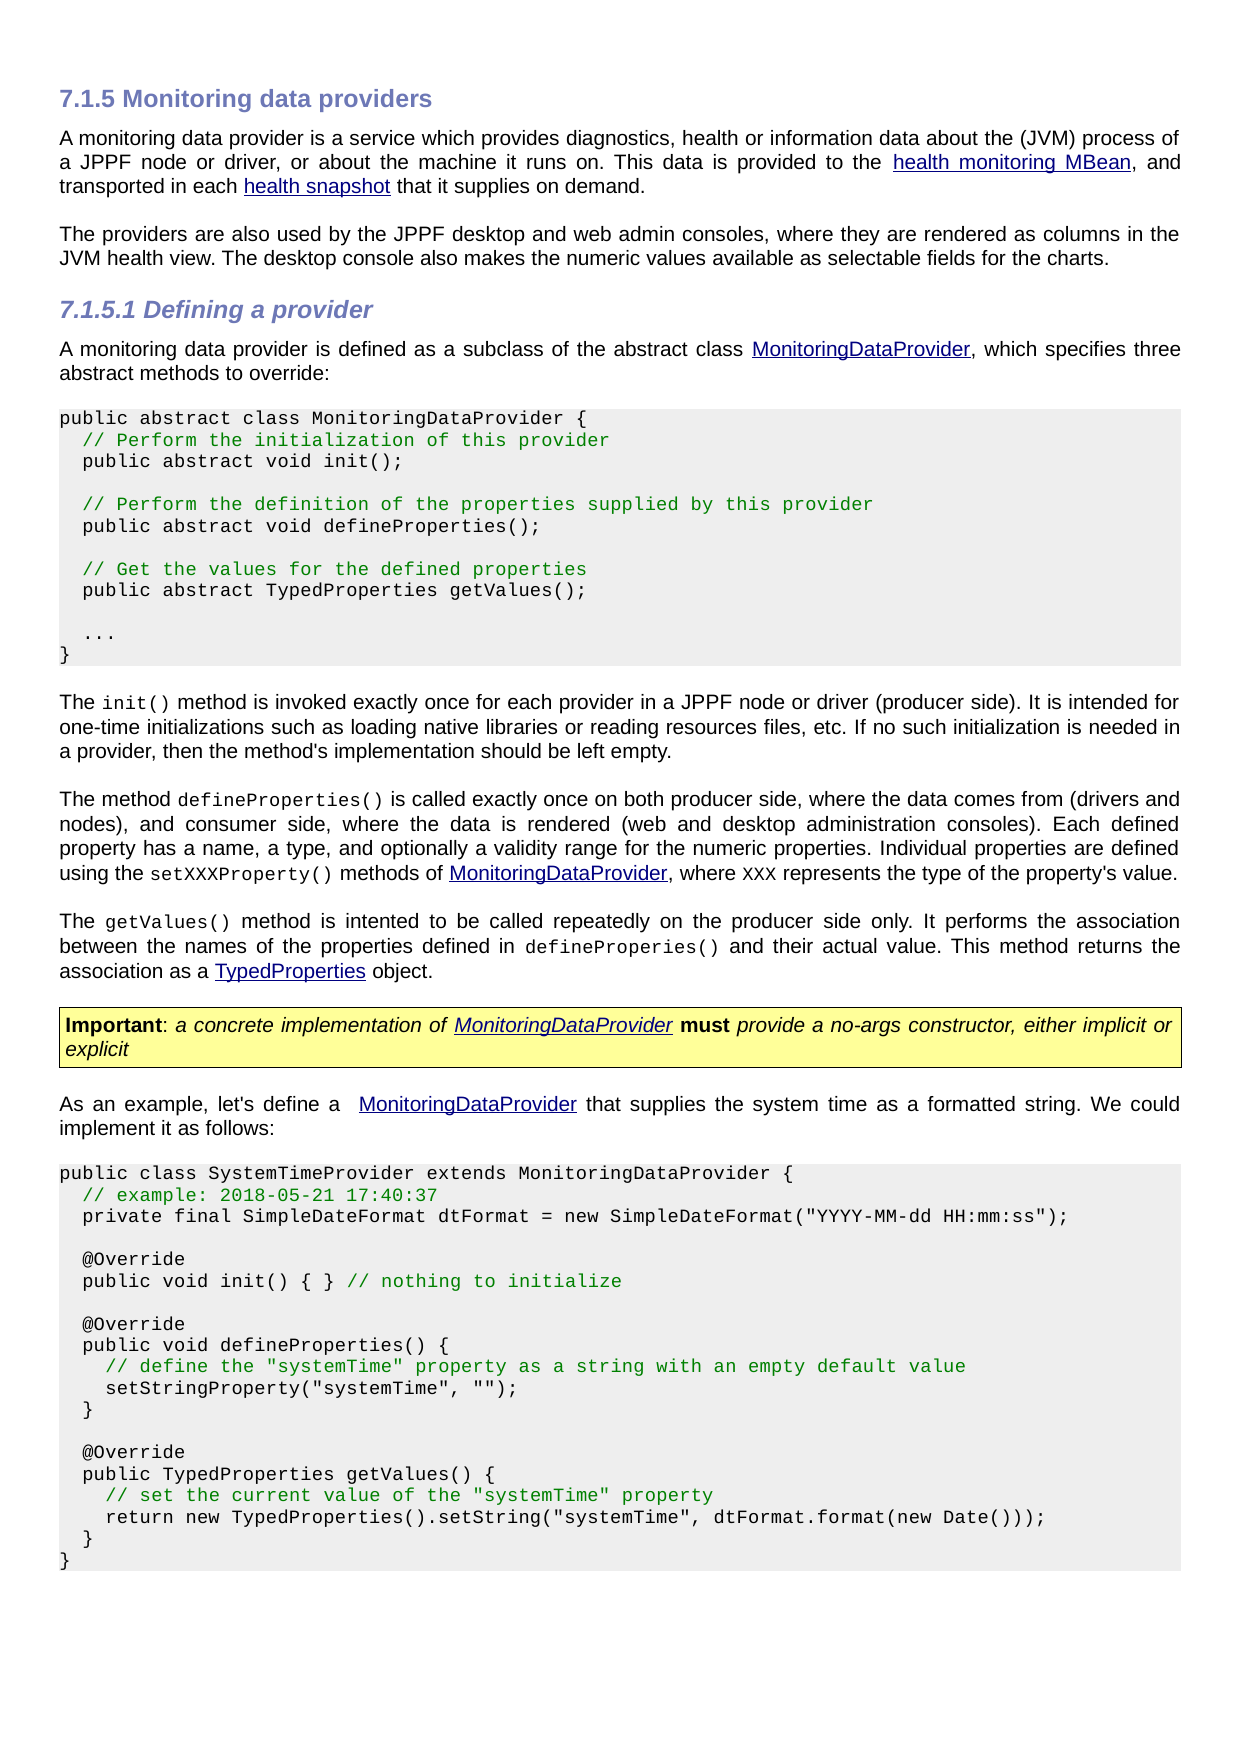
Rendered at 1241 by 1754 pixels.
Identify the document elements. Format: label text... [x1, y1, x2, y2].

text @Override [59, 1314, 1181, 1335]
text public abstract void init(); [59, 452, 1181, 473]
text public void init() { } // nothing to initialize [59, 1271, 1181, 1292]
subtitle Defining a provider [59, 295, 1181, 324]
subtitle Monitoring data providers [59, 84, 1181, 113]
text public class SystemTimeProvider extends MonitoringDataProvider { [59, 1164, 1181, 1185]
text A monitoring data provider is defined as a subclass of the abstract class MonitoringDataProvider, which specifies three abstract methods to override: [59, 337, 1181, 385]
text // Perform the initialization of this provider [59, 430, 1181, 452]
text public void defineProperties() { [59, 1335, 1181, 1357]
text // Perform the definition of the properties supplied by this provider [59, 494, 1181, 516]
text setStringProperty("systemTime", ""); [59, 1378, 1181, 1400]
text The method defineProperties() is called exactly once on both producer side, where the data comes from (drivers and nodes), and consumer side, where the data is rendered (web and desktop administration consoles). Each defined property has a name, a type, and optionally a validity range for the numeric properties. Individual properties are defined using the setXXXProperty() methods of MonitoringDataProvider, where XXX represents the type of the property's value. [59, 787, 1181, 885]
text The getValues() method is intented to be called repeatedly on the producer side only. It performs the association between the names of the properties defined in defineProperies() and their actual value. This method returns the association as a TypedProperties object. [59, 909, 1181, 983]
text } [59, 1400, 1181, 1421]
text private final SimpleDateFormat dtFormat = new SimpleDateFormat("YYYY-MM-dd HH:mm:ss"); [59, 1207, 1181, 1228]
text Important: a concrete implementation of MonitoringDataProvider must provide a no-args constructor, either implicit or explicit [60, 1008, 1181, 1067]
text } [59, 645, 1181, 666]
text return new TypedProperties().setString("systemTime", dtFormat.format(new Date())); [59, 1507, 1181, 1528]
text // example: 2018-05-21 17:40:37 [59, 1185, 1181, 1207]
text // Get the values for the defined properties [59, 559, 1181, 580]
text A monitoring data provider is a service which provides diagnostics, health or information data about the (JVM) process of a JPPF node or driver, or about the machine it runs on. This data is provided to the health monitoring MBean, and transported in each health snapshot that it supplies on demand. [59, 126, 1181, 198]
text public abstract TypedProperties getValues(); [59, 580, 1181, 602]
text ... [59, 623, 1181, 645]
text public TypedProperties getValues() { [59, 1464, 1181, 1486]
text The init() method is invoked exactly once for each provider in a JPPF node or driver (producer side). It is intended for one-time initializations such as loading native libraries or reading resources files, etc. If no such initialization is needed in a provider, then the method's implementation should be left empty. [59, 690, 1181, 763]
text } [59, 1528, 1181, 1550]
text @Override [59, 1249, 1181, 1271]
text The providers are also used by the JPPF desktop and web admin consoles, where they are rendered as columns in the JVM health view. The desktop console also makes the numeric values available as selectable fields for the charts. [59, 222, 1181, 270]
text // set the current value of the "systemTime" property [59, 1486, 1181, 1507]
text // define the "systemTime" property as a string with an empty default value [59, 1357, 1181, 1378]
text As an example, let's define a MonitoringDataProvider that supplies the system time as a formatted string. We could implement it as follows: [59, 1092, 1181, 1140]
text public abstract class MonitoringDataProvider { [59, 409, 1181, 430]
text public abstract void defineProperties(); [59, 516, 1181, 537]
text } [59, 1550, 1181, 1571]
text @Override [59, 1443, 1181, 1464]
